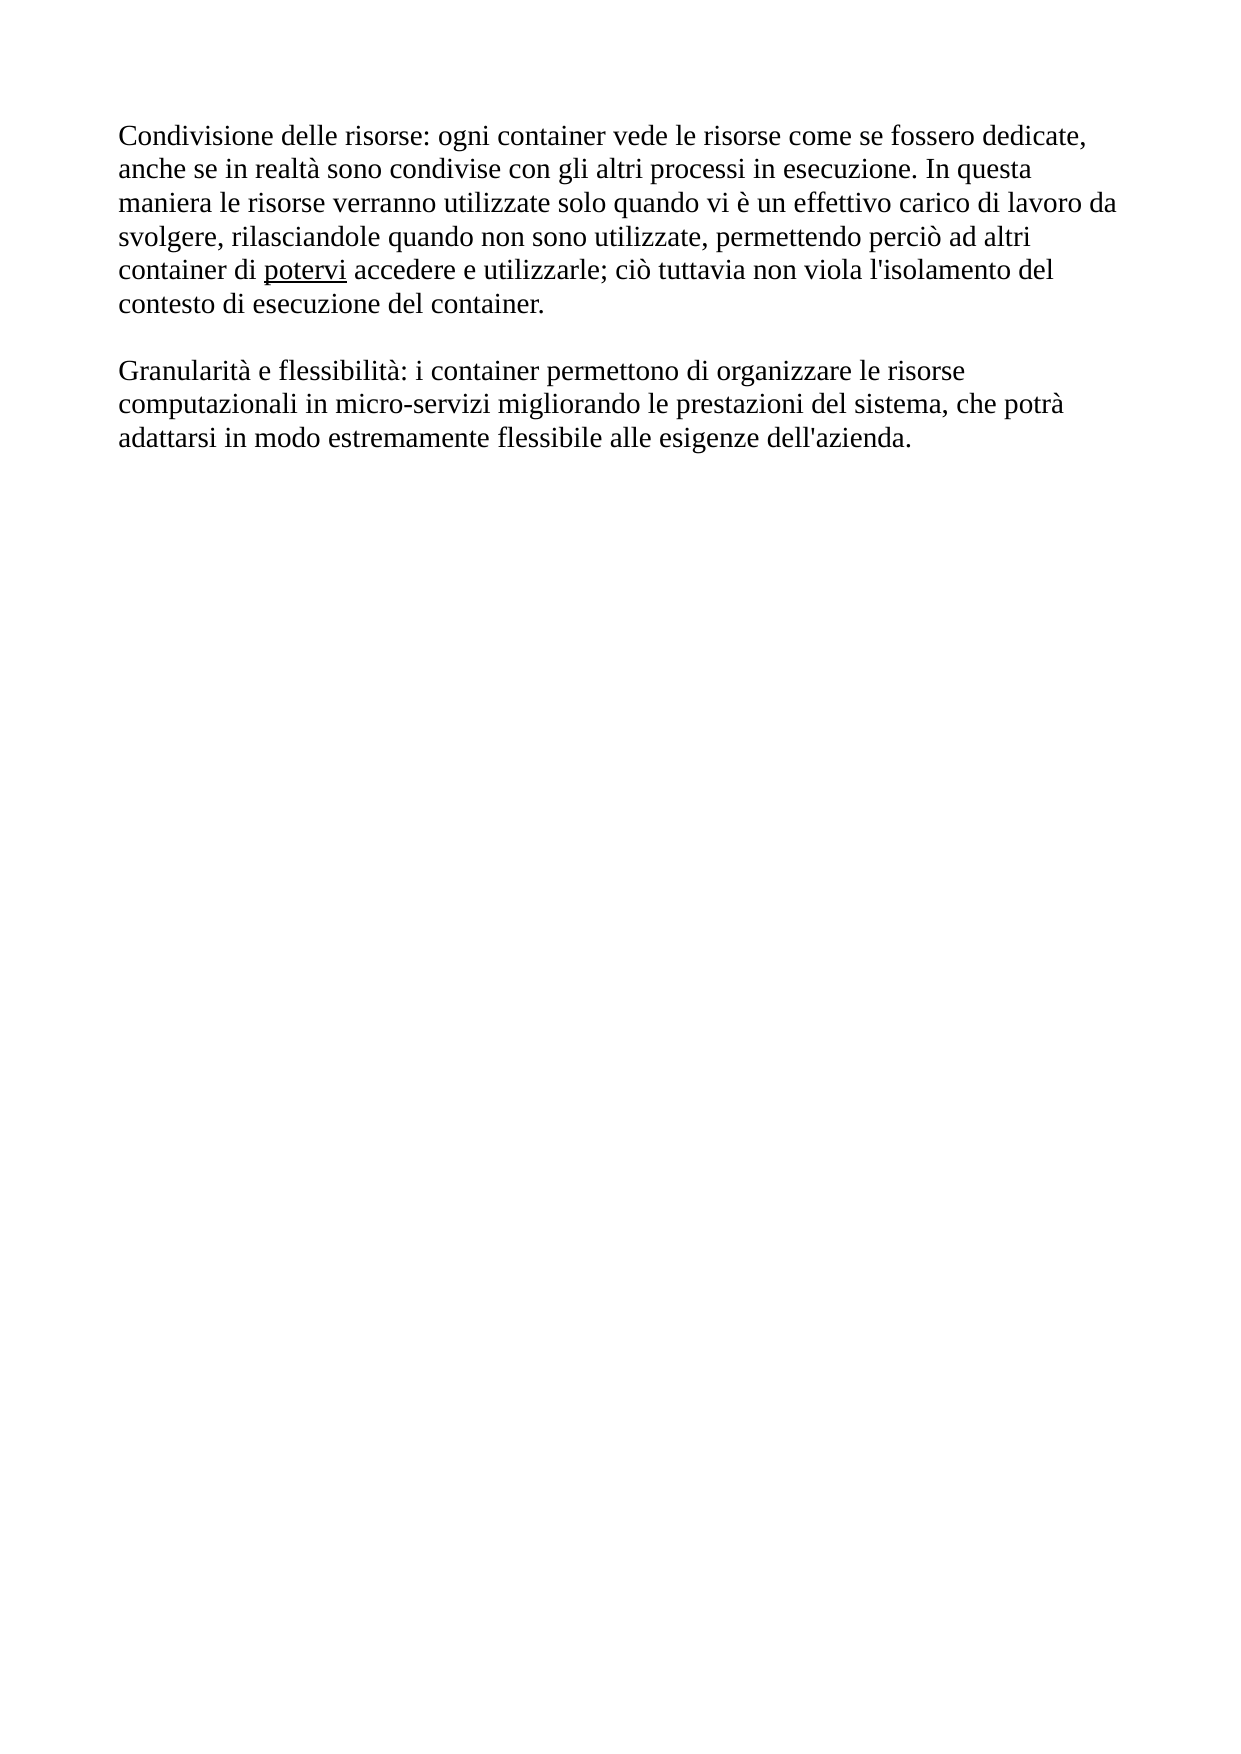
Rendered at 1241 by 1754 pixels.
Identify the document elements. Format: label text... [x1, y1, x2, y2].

text Granularità e flessibilità: i container permettono di organizzare le risorse computazionali in micro-servizi migliorando le prestazioni del sistema, che potrà adattarsi in modo estremamente flessibile alle esigenze dell'azienda. [118, 353, 1122, 453]
text Condivisione delle risorse: ogni container vede le risorse come se fossero dedicate, anche se in realtà sono condivise con gli altri processi in esecuzione. In questa maniera le risorse verranno utilizzate solo quando vi è un effettivo carico di lavoro da svolgere, rilasciandole quando non sono utilizzate, permettendo perciò ad altri container di potervi accedere e utilizzarle; ciò tuttavia non viola l'isolamento del contesto di esecuzione del container. [118, 118, 1122, 319]
